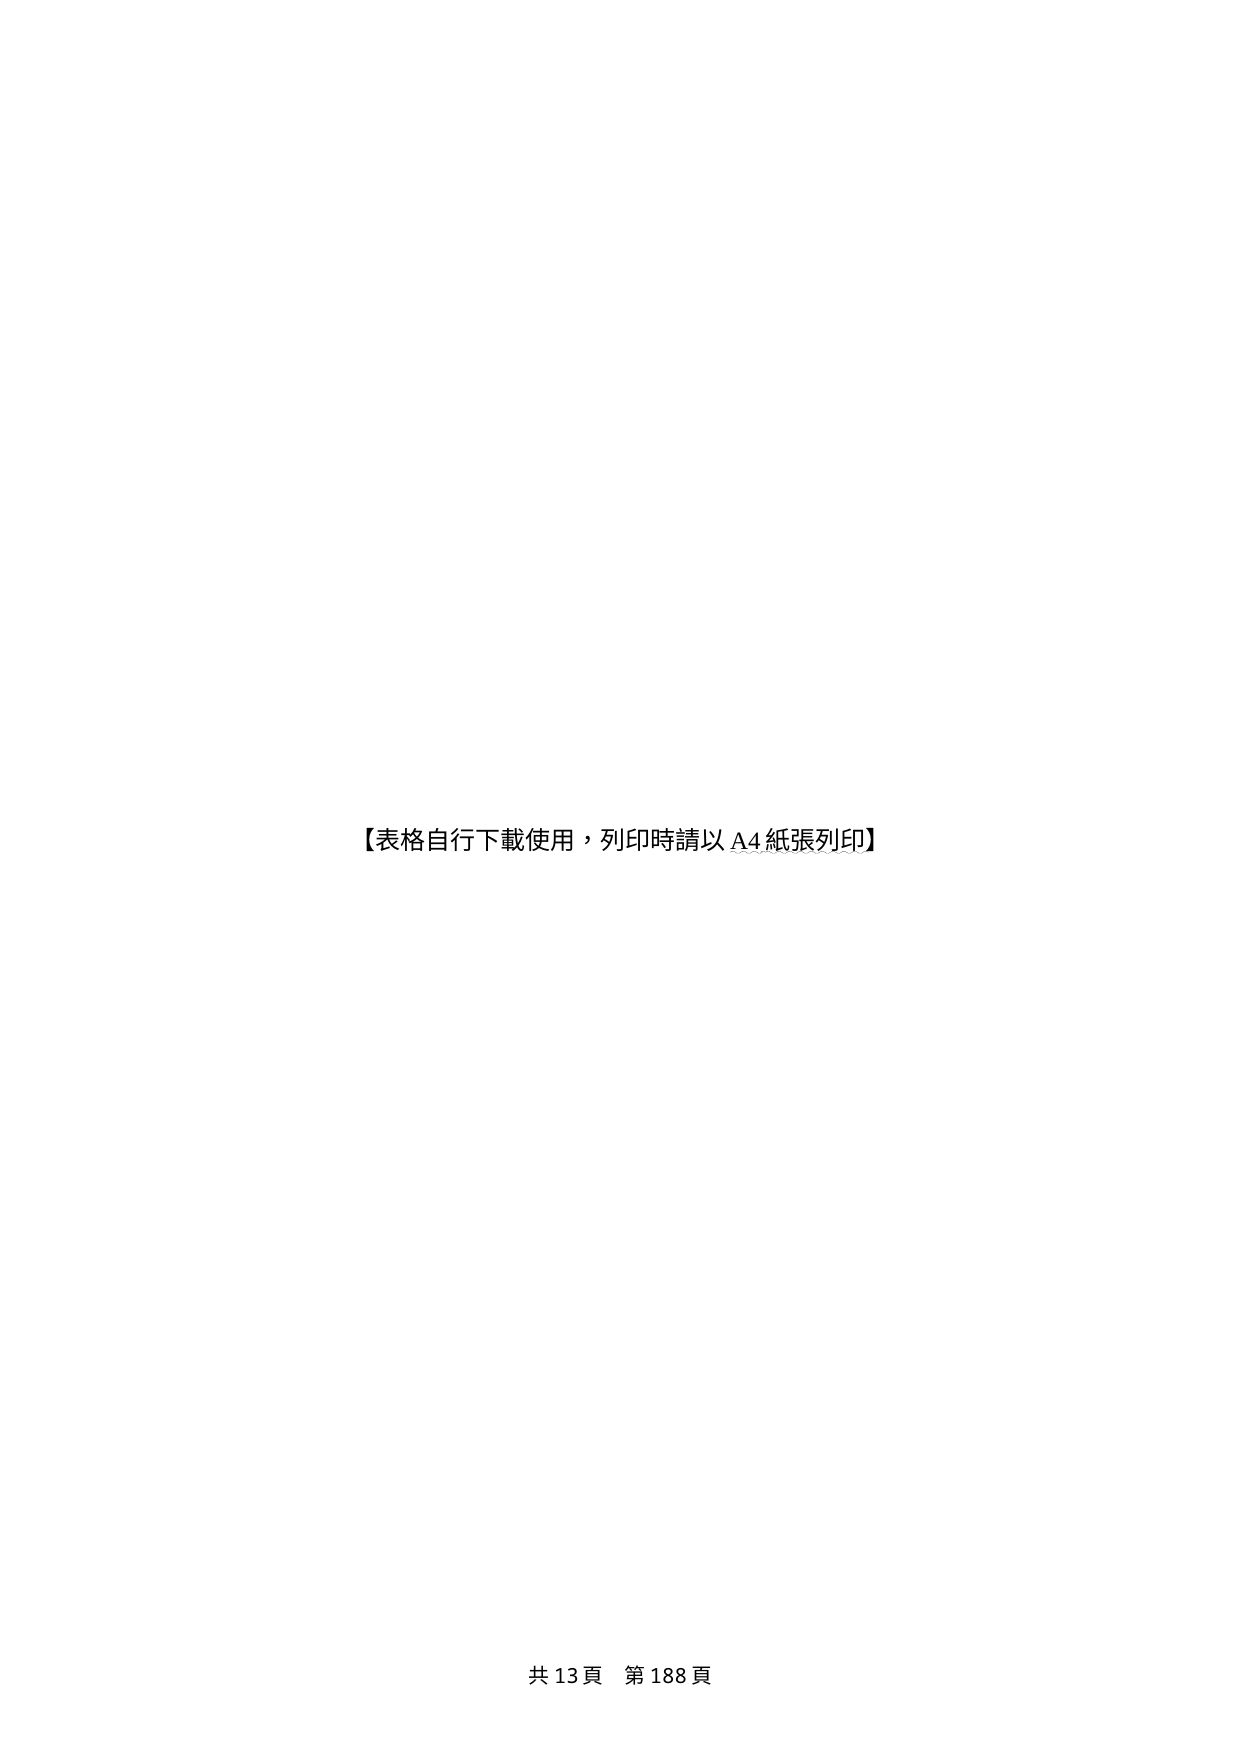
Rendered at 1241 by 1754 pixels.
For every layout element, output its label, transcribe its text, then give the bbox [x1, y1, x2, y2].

text 【表格自行下載使用，列印時請以A4紙張列印】 [118, 797, 1122, 859]
